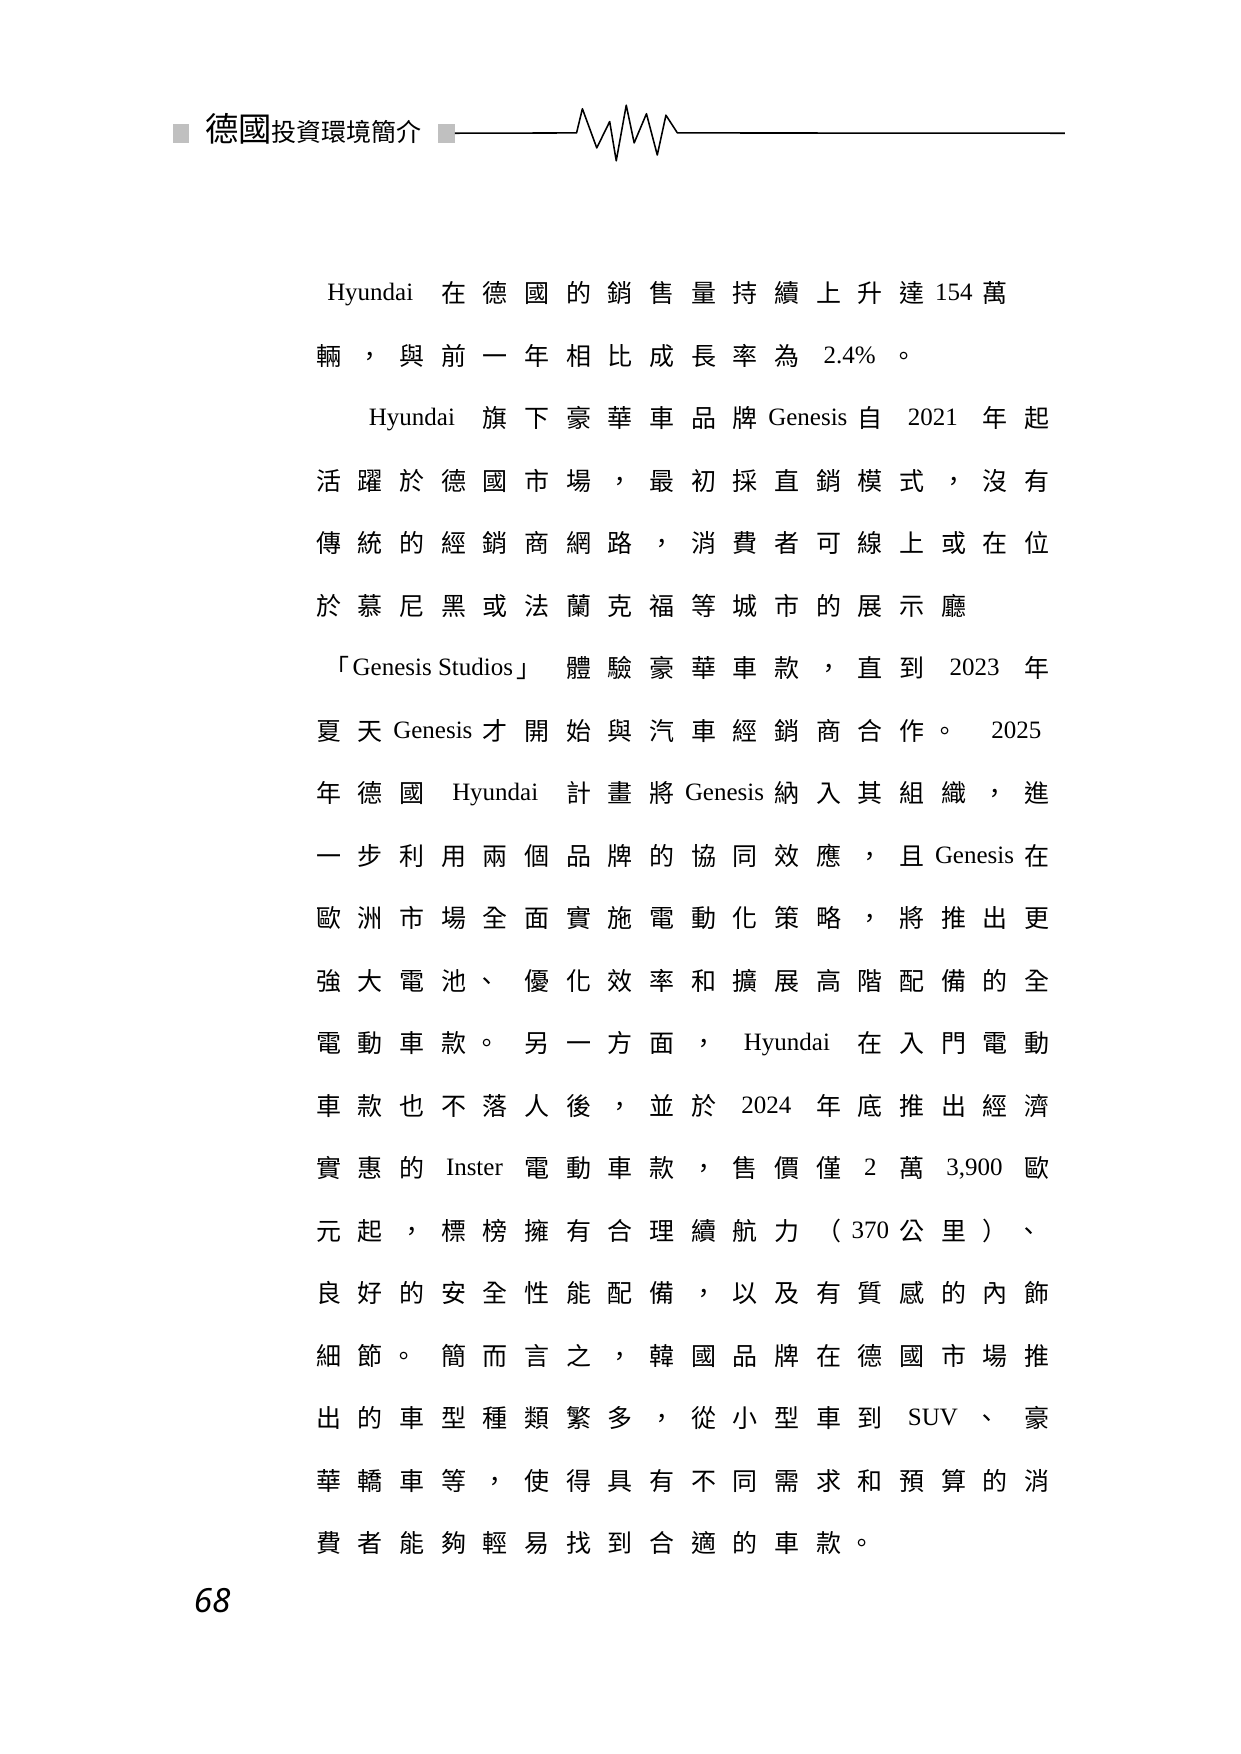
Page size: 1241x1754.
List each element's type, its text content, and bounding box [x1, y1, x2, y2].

text Hyundai在德國的銷售量持續上升達154萬輛，與前一年相比成長率為2.4%。 [281, 250, 1058, 375]
text Hyundai旗下豪華車品牌Genesis自2021年起活躍於德國市場，最初採直銷模式，沒有傳統的經銷商網路，消費者可線上或在位於慕尼黑或法蘭克福等城市的展示廳「Genesis Studios」體驗豪華車款，直到2023年夏天Genesis才開始與汽車經銷商合作。2025年德國Hyundai計畫將Genesis納入其組織，進一步利用兩個品牌的協同效應，且Genesis在歐洲市場全面實施電動化策略，將推出更強大電池、優化效率和擴展高階配備的全電動車款。另一方面，Hyundai在入門電動車款也不落人後，並於2024年底推出經濟實惠的Inster電動車款，售價僅2萬3,900歐元起，標榜擁有合理續航力（370公里）、良好的安全性能配備，以及有質感的內飾細節。簡而言之，韓國品牌在德國市場推出的車型種類繁多，從小型車到SUV、豪華轎車等，使得具有不同需求和預算的消費者能夠輕易找到合適的車款。 [281, 375, 1058, 1563]
